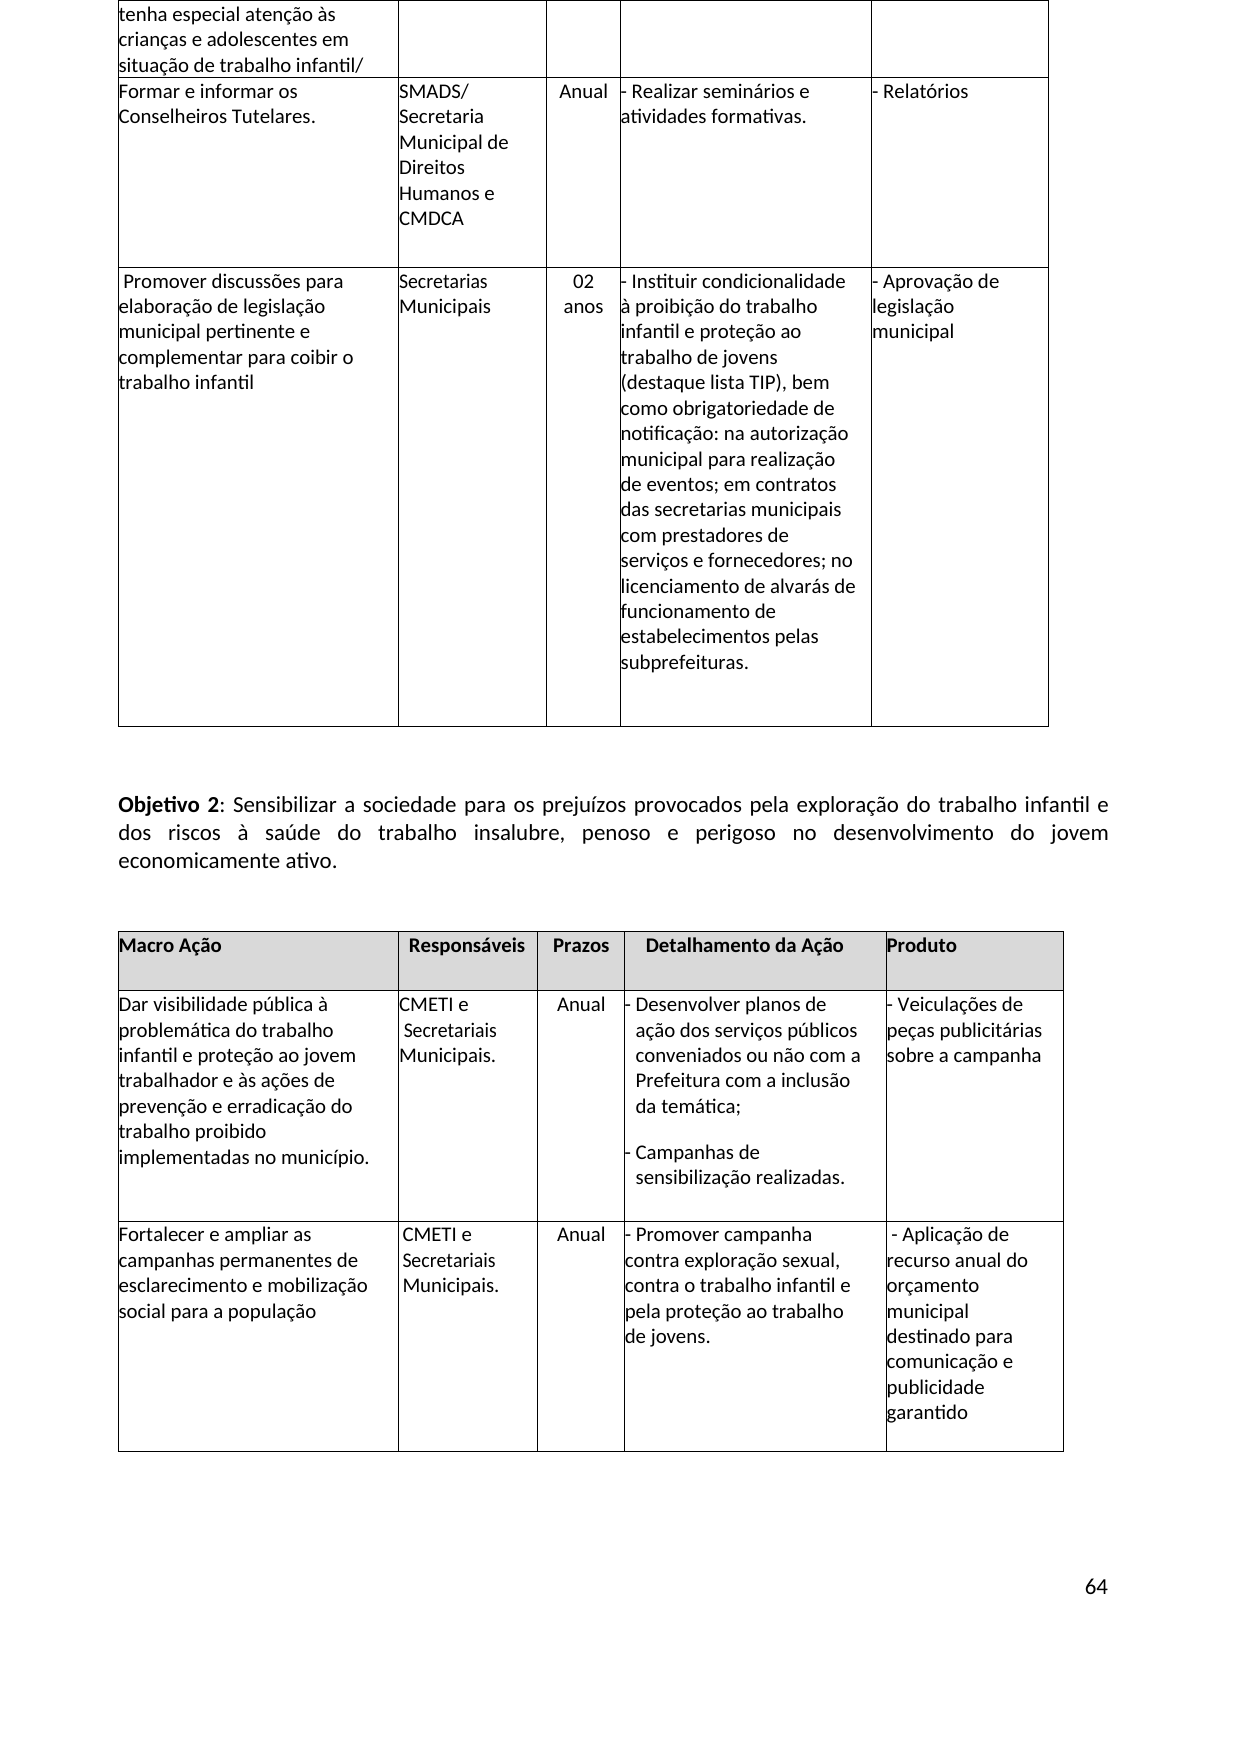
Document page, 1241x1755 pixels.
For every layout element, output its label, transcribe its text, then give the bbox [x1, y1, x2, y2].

table_cell CMETI e Secretariais Municipais. [399, 991, 537, 1221]
table_cell Promover discussões para elaboração de legislação municipal pertinente e complementar para coibir o trabalho infantil [119, 268, 398, 726]
table_cell 02 anos [547, 268, 620, 726]
table_cell - Aprovação de legislação municipal [872, 268, 1048, 726]
table_cell Anual [547, 78, 620, 267]
table_cell - Aplicação de recurso anual do orçamento municipal destinado para comunicação e publicidade garantido [887, 1222, 1063, 1451]
table_header Detalhamento da Ação [625, 932, 886, 990]
table_cell CMETI e Secretariais Municipais. [399, 1222, 537, 1451]
table_cell - Realizar seminários e atividades formativas. [621, 78, 871, 267]
table_header tenha especial atenção às crianças e adolescentes em situação de trabalho infantil/ [119, 1, 398, 77]
table_cell Anual [538, 1222, 624, 1451]
table_header Prazos [538, 932, 624, 990]
table_cell Desenvolver planos de ação dos serviços públicos conveniados ou não com a Prefeitura com a inclusão da temática; Campanhas de sensibilização realizadas. [625, 991, 886, 1221]
table_cell Formar e informar os Conselheiros Tutelares. [119, 78, 398, 267]
table_cell Fortalecer e ampliar as campanhas permanentes de esclarecimento e mobilização social para a população [119, 1222, 398, 1451]
table_cell SMADS/ Secretaria Municipal de Direitos Humanos e CMDCA [399, 78, 546, 267]
table_header [621, 1, 871, 77]
table_cell Secretarias Municipais [399, 268, 546, 726]
table_cell Anual [538, 991, 624, 1221]
table_header Macro Ação [119, 932, 398, 990]
table_cell - Veiculações de peças publicitárias sobre a campanha [887, 991, 1063, 1221]
table_cell - Instituir condicionalidade à proibição do trabalho infantil e proteção ao trabalho de jovens (destaque lista TIP), bem como obrigatoriedade de notificação: na autorização municipal para realização de eventos; em contratos das secretarias municipais com prestadores de serviços e fornecedores; no licenciamento de alvarás de funcionamento de estabelecimentos pelas subprefeituras. [621, 268, 871, 726]
table_header Produto [887, 932, 1063, 990]
table_header [872, 1, 1048, 77]
table_header [399, 1, 546, 77]
table_header Responsáveis [399, 932, 537, 990]
table_cell Dar visibilidade pública à problemática do trabalho infantil e proteção ao jovem trabalhador e às ações de prevenção e erradicação do trabalho proibido implementadas no município. [119, 991, 398, 1221]
table_header [547, 1, 620, 77]
text Objetivo 2: Sensibilizar a sociedade para os prejuízos provocados pela exploração do trabalho infantil e dos riscos à saúde do trabalho insalubre, penoso e perigoso no desenvolvimento do jovem economicamente ativo. [118, 791, 1111, 874]
table_cell - Relatórios [872, 78, 1048, 267]
table_cell - Promover campanha contra exploração sexual, contra o trabalho infantil e pela proteção ao trabalho de jovens. [625, 1222, 886, 1451]
